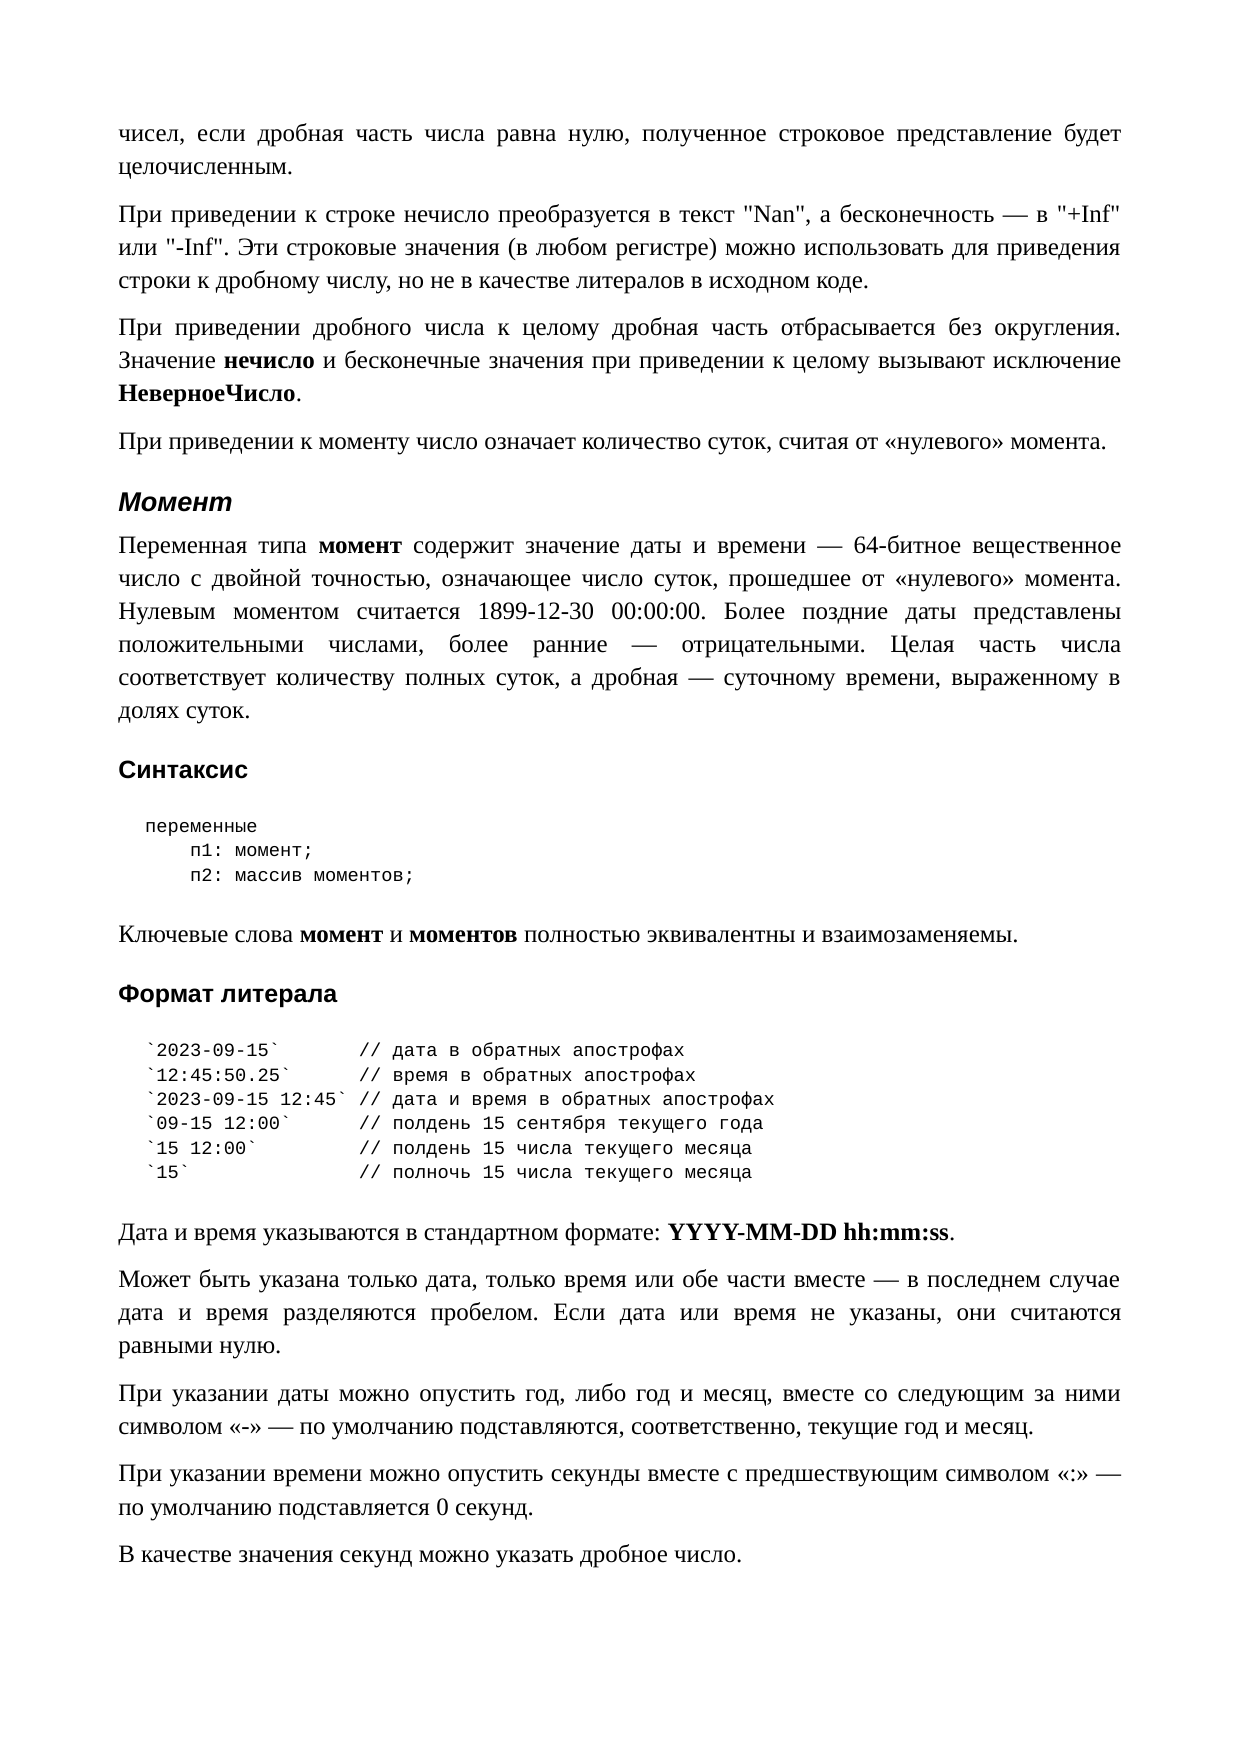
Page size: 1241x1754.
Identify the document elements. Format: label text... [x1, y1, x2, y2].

text Дата и время указываются в стандартном формате: YYYY-MM-DD hh:mm:ss. [118, 1217, 1122, 1245]
text `2023-09-15 12:45` // дата и время в обратных апострофах [136, 1081, 1104, 1105]
text `12:45:50.25` // время в обратных апострофах [136, 1056, 1104, 1081]
text `2023-09-15` // дата в обратных апострофах [136, 1032, 1104, 1056]
subtitle Формат литерала [118, 979, 1122, 1008]
text В качестве значения секунд можно указать дробное число. [118, 1539, 1122, 1568]
text При приведении к строке нечисло преобразуется в текст "Nan", а бесконечность — в "+Inf" или "-Inf". Эти строковые значения (в любом регистре) можно использовать для приведения строки к дробному числу, но не в качестве литералов в исходном коде. [118, 199, 1122, 293]
text Переменная типа момент содержит значение даты и времени — 64-битное вещественное число с двойной точностью, означающее число суток, прошедшее от «нулевого» момента. Нулевым моментом считается 1899-12-30 00:00:00. Более поздние даты представлены положительными числами, более ранние — отрицательными. Целая часть числа соответствует количеству полных суток, а дробная — суточному времени, выраженному в долях суток. [118, 530, 1122, 724]
text `15` // полночь 15 числа текущего месяца [136, 1154, 1104, 1193]
text Может быть указана только дата, только время или обе части вместе — в последнем случае дата и время разделяются пробелом. Если дата или время не указаны, они считаются равными нулю. [118, 1264, 1122, 1359]
subtitle Момент [118, 486, 1122, 517]
text `15 12:00` // полдень 15 числа текущего месяца [136, 1129, 1104, 1154]
text При указании даты можно опустить год, либо год и месяц, вместе со следующим за ними символом «-» — по умолчанию подставляются, соответственно, текущие год и месяц. [118, 1378, 1122, 1440]
text При указании времени можно опустить секунды вместе с предшествующим символом «:» — по умолчанию подставляется 0 секунд. [118, 1458, 1122, 1520]
text При приведении к моменту число означает количество суток, считая от «нулевого» момента. [118, 426, 1122, 455]
subtitle Синтаксис [118, 755, 1122, 784]
text `09-15 12:00` // полдень 15 сентября текущего года [136, 1105, 1104, 1129]
text переменные п1: момент; п2: массив моментов; [136, 808, 1104, 896]
text чисел, если дробная часть числа равна нулю, полученное строковое представление будет целочисленным. [118, 118, 1122, 180]
text Ключевые слова момент и моментов полностью эквивалентны и взаимозаменяемы. [118, 919, 1122, 948]
text При приведении дробного числа к целому дробная часть отбрасывается без округления. Значение нечисло и бесконечные значения при приведении к целому вызывают исключение НеверноеЧисло. [118, 312, 1122, 407]
